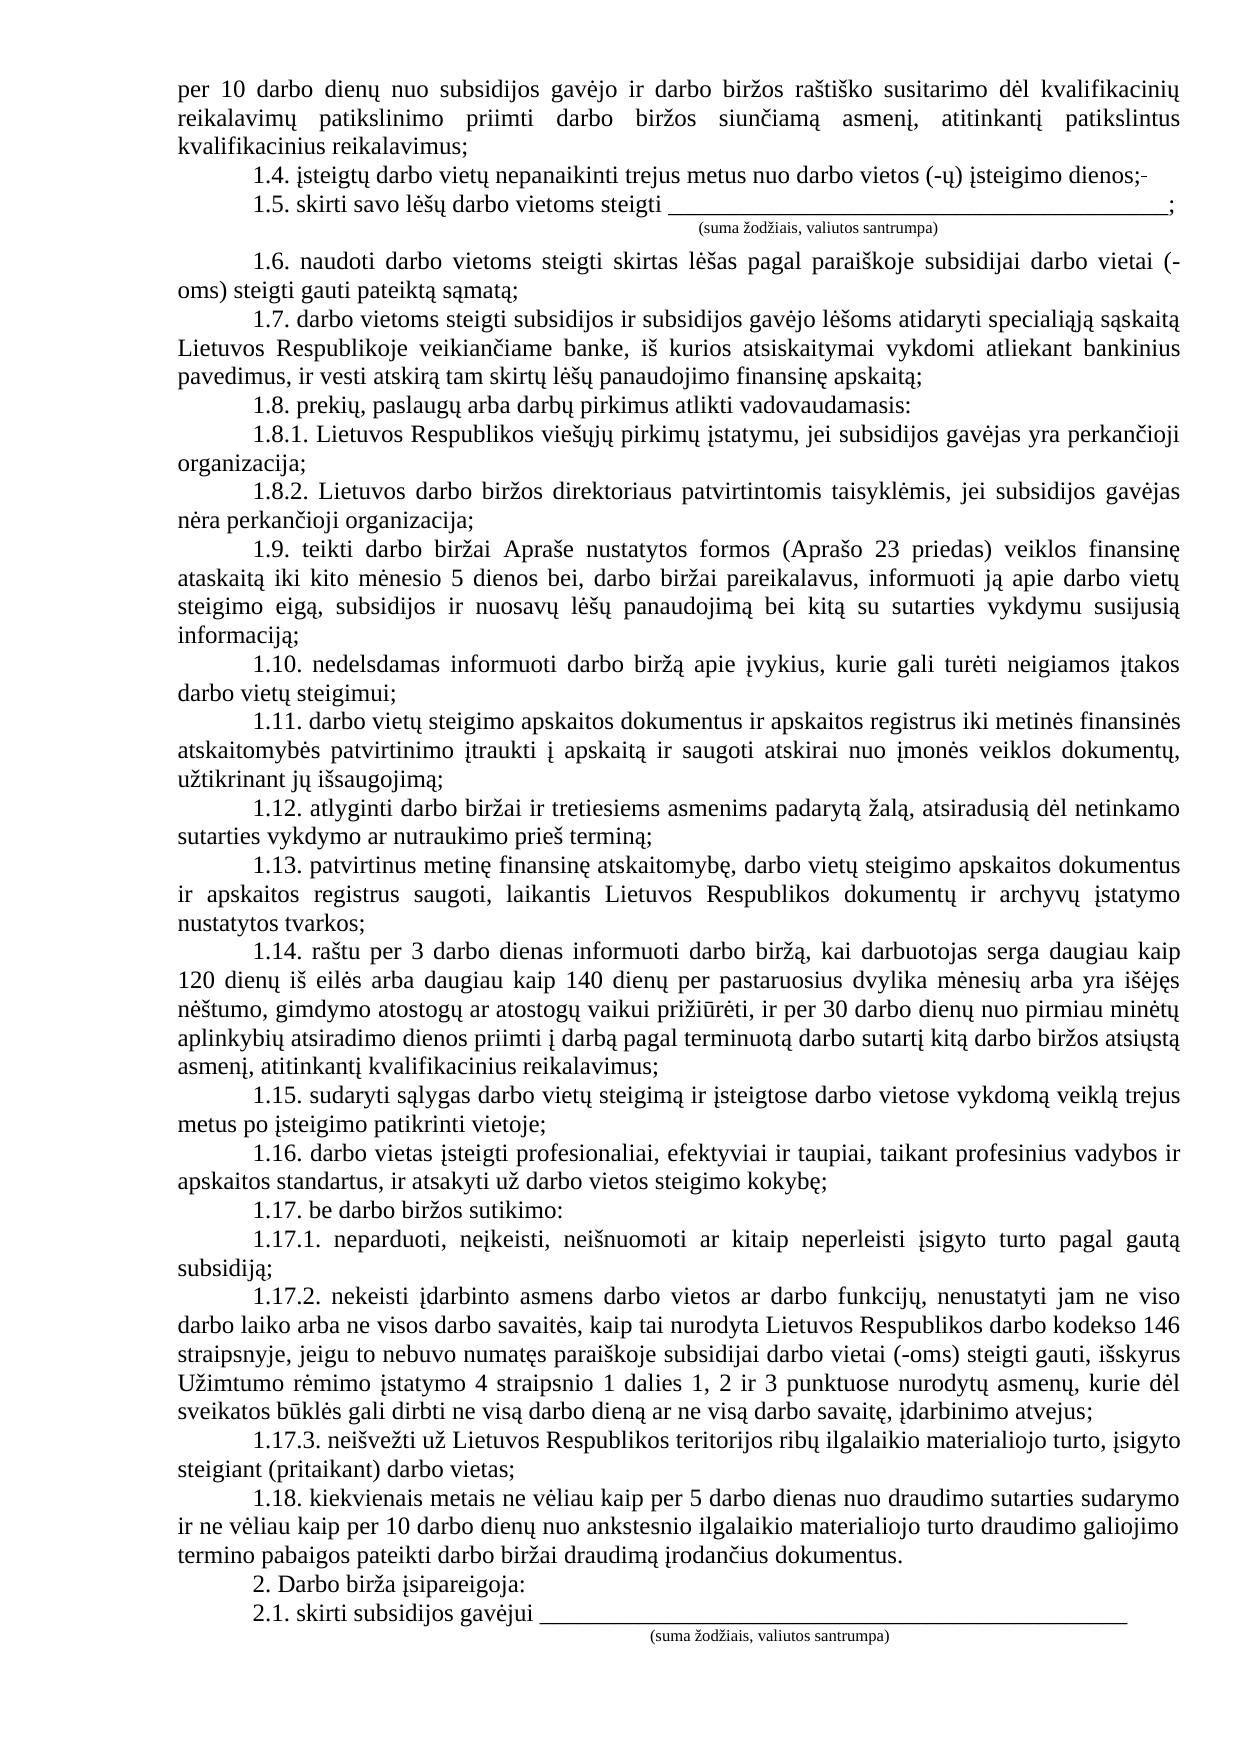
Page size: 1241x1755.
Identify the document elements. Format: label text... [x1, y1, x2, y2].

text 1.17.2. nekeisti įdarbinto asmens darbo vietos ar darbo funkcijų, nenustatyti jam ne viso darbo laiko arba ne visos darbo savaitės, kaip tai nurodyta Lietuvos Respublikos darbo kodekso 146 straipsnyje, jeigu to nebuvo numatęs paraiškoje subsidijai darbo vietai (-oms) steigti gauti, išskyrus Užimtumo rėmimo įstatymo 4 straipsnio 1 dalies 1, 2 ir 3 punktuose nurodytų asmenų, kurie dėl sveikatos būklės gali dirbti ne visą darbo dieną ar ne visą darbo savaitę, įdarbinimo atvejus; [177, 1281, 1181, 1425]
text 1.15. sudaryti sąlygas darbo vietų steigimą ir įsteigtose darbo vietose vykdomą veiklą trejus metus po įsteigimo patikrinti vietoje; [177, 1080, 1181, 1138]
text 1.18. kiekvienais metais ne vėliau kaip per 5 darbo dienas nuo draudimo sutarties sudarymo ir ne vėliau kaip per 10 darbo dienų nuo ankstesnio ilgalaikio materialiojo turto draudimo galiojimo termino pabaigos pateikti darbo biržai draudimą įrodančius dokumentus. [177, 1483, 1181, 1569]
text 2. Darbo birža įsipareigoja: [177, 1569, 1181, 1598]
text 1.6. naudoti darbo vietoms steigti skirtas lėšas pagal paraiškoje subsidijai darbo vietai (-oms) steigti gauti pateiktą sąmatą; [177, 246, 1181, 304]
text 2.1. skirti subsidijos gavėjui _______________________________________________ [177, 1598, 1181, 1626]
text 1.13. patvirtinus metinę finansinę atskaitomybę, darbo vietų steigimo apskaitos dokumentus ir apskaitos registrus saugoti, laikantis Lietuvos Respublikos dokumentų ir archyvų įstatymo nustatytos tvarkos; [177, 850, 1181, 936]
text 1.16. darbo vietas įsteigti profesionaliai, efektyviai ir taupiai, taikant profesinius vadybos ir apskaitos standartus, ir atsakyti už darbo vietos steigimo kokybę; [177, 1138, 1181, 1195]
text per 10 darbo dienų nuo subsidijos gavėjo ir darbo biržos raštiško susitarimo dėl kvalifikacinių reikalavimų patikslinimo priimti darbo biržos siunčiamą asmenį, atitinkantį patikslintus kvalifikacinius reikalavimus; [177, 74, 1181, 160]
text 1.10. nedelsdamas informuoti darbo biržą apie įvykius, kurie gali turėti neigiamos įtakos darbo vietų steigimui; [177, 649, 1181, 706]
text 1.11. darbo vietų steigimo apskaitos dokumentus ir apskaitos registrus iki metinės finansinės atskaitomybės patvirtinimo įtraukti į apskaitą ir saugoti atskirai nuo įmonės veiklos dokumentų, užtikrinant jų išsaugojimą; [177, 706, 1181, 793]
text 1.8. prekių, paslaugų arba darbų pirkimus atlikti vadovaudamasis: [177, 390, 1181, 419]
text 1.17. be darbo biržos sutikimo: [177, 1195, 1181, 1224]
text (suma žodžiais, valiutos santrumpa) [177, 218, 1181, 246]
text (suma žodžiais, valiutos santrumpa) [177, 1626, 1181, 1655]
text 1.5. skirti savo lėšų darbo vietoms steigti ________________________________________; [177, 189, 1181, 218]
text 1.17.3. neišvežti už Lietuvos Respublikos teritorijos ribų ilgalaikio materialiojo turto, įsigyto steigiant (pritaikant) darbo vietas; [177, 1425, 1181, 1483]
text 1.17.1. neparduoti, neįkeisti, neišnuomoti ar kitaip neperleisti įsigyto turto pagal gautą subsidiją; [177, 1224, 1181, 1281]
text 1.4. įsteigtų darbo vietų nepanaikinti trejus metus nuo darbo vietos (-ų) įsteigimo dienos; [177, 160, 1181, 189]
text 1.8.2. Lietuvos darbo biržos direktoriaus patvirtintomis taisyklėmis, jei subsidijos gavėjas nėra perkančioji organizacija; [177, 476, 1181, 534]
text 1.8.1. Lietuvos Respublikos viešųjų pirkimų įstatymu, jei subsidijos gavėjas yra perkančioji organizacija; [177, 419, 1181, 476]
text 1.7. darbo vietoms steigti subsidijos ir subsidijos gavėjo lėšoms atidaryti specialiąją sąskaitą Lietuvos Respublikoje veikiančiame banke, iš kurios atsiskaitymai vykdomi atliekant bankinius pavedimus, ir vesti atskirą tam skirtų lėšų panaudojimo finansinę apskaitą; [177, 304, 1181, 390]
text 1.9. teikti darbo biržai Apraše nustatytos formos (Aprašo 23 priedas) veiklos finansinę ataskaitą iki kito mėnesio 5 dienos bei, darbo biržai pareikalavus, informuoti ją apie darbo vietų steigimo eigą, subsidijos ir nuosavų lėšų panaudojimą bei kitą su sutarties vykdymu susijusią informaciją; [177, 534, 1181, 649]
text 1.14. raštu per 3 darbo dienas informuoti darbo biržą, kai darbuotojas serga daugiau kaip 120 dienų iš eilės arba daugiau kaip 140 dienų per pastaruosius dvylika mėnesių arba yra išėjęs nėštumo, gimdymo atostogų ar atostogų vaikui prižiūrėti, ir per 30 darbo dienų nuo pirmiau minėtų aplinkybių atsiradimo dienos priimti į darbą pagal terminuotą darbo sutartį kitą darbo biržos atsiųstą asmenį, atitinkantį kvalifikacinius reikalavimus; [177, 936, 1181, 1080]
text 1.12. atlyginti darbo biržai ir tretiesiems asmenims padarytą žalą, atsiradusią dėl netinkamo sutarties vykdymo ar nutraukimo prieš terminą; [177, 793, 1181, 850]
